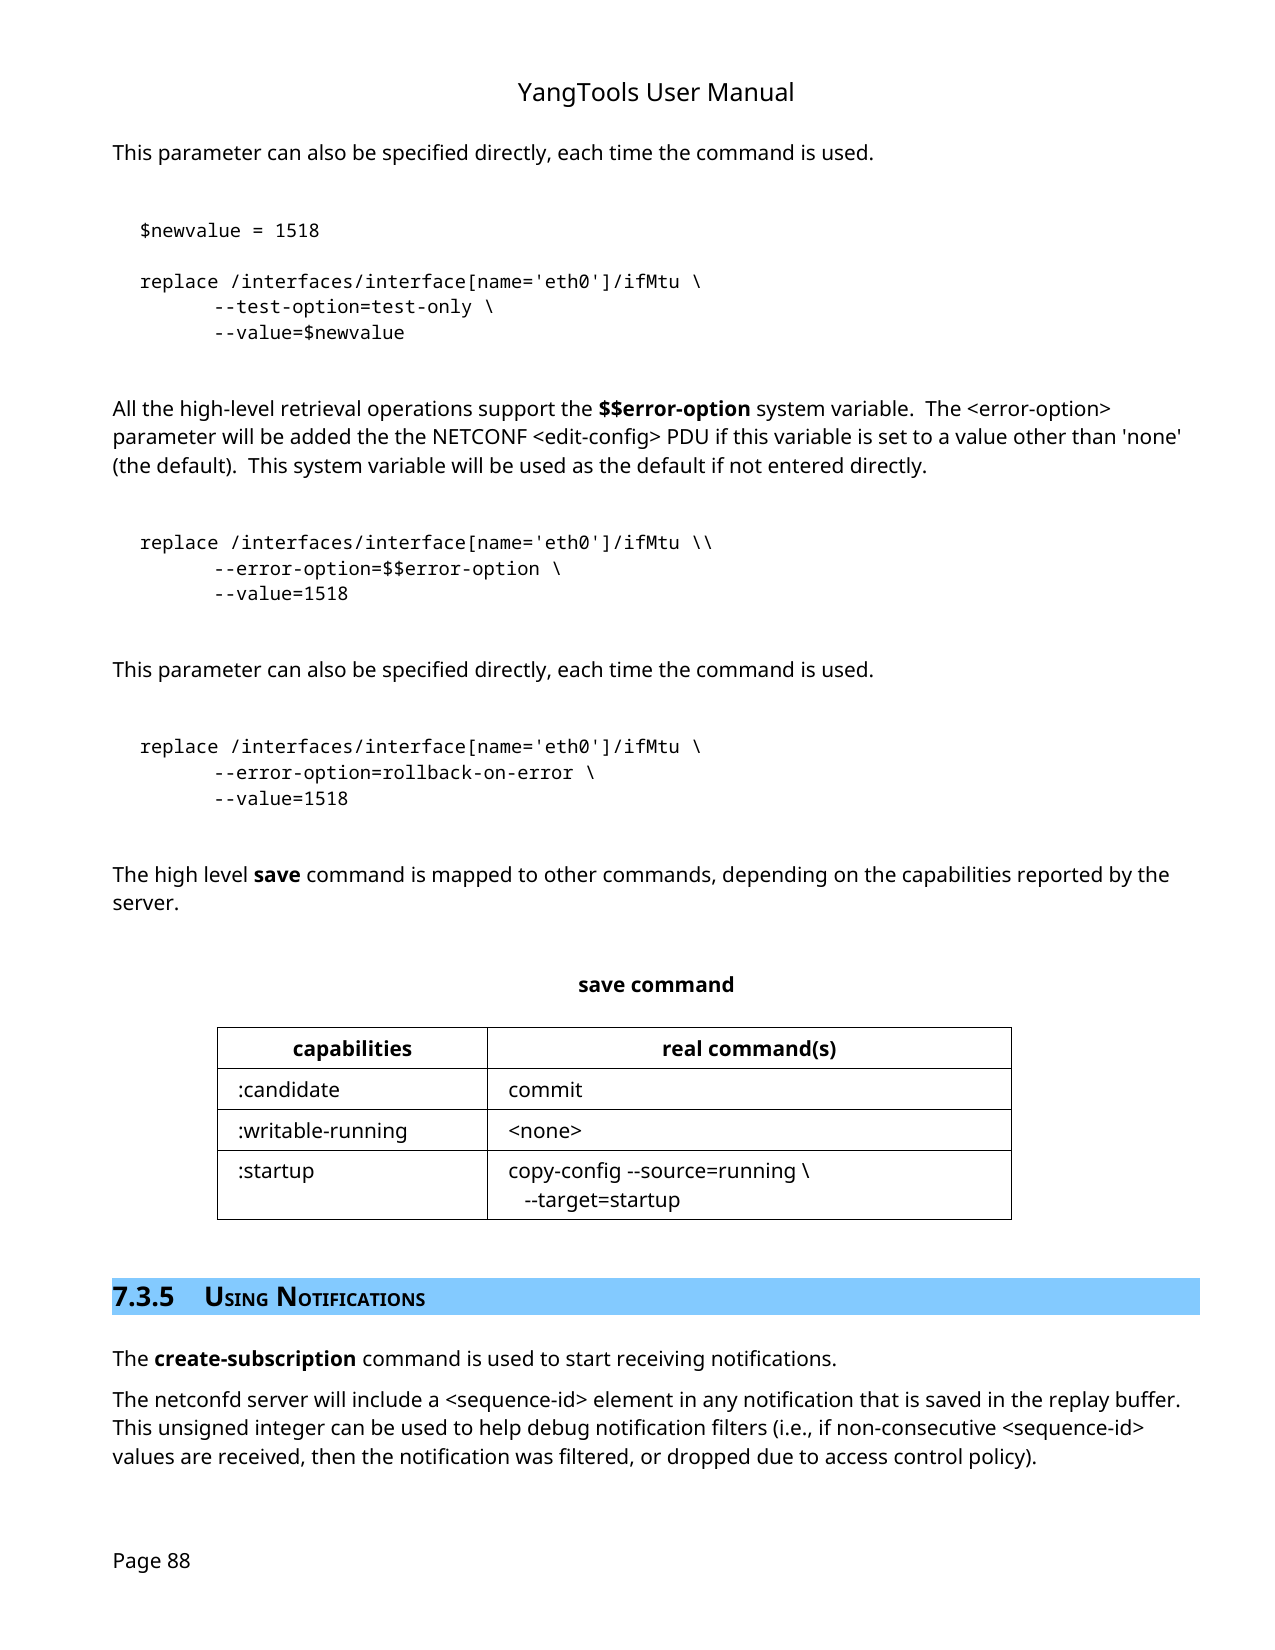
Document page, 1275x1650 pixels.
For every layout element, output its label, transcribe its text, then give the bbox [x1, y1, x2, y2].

table_header capabilities [218, 1028, 487, 1068]
table_cell commit [488, 1069, 1011, 1109]
subtitle save command [127, 970, 1185, 999]
table_cell copy-config --source=running \ --target=startup [488, 1151, 1011, 1219]
text This parameter can also be specified directly, each time the command is used. [112, 655, 1200, 684]
text replace /interfaces/interface[name='eth0']/ifMtu \\ --error-option=$$error-option \ --value=1518 [139, 529, 1200, 606]
subtitle Using Notifications [112, 1278, 1200, 1315]
text The create-subscription command is used to start receiving notifications. [112, 1344, 1200, 1372]
table_cell <none> [488, 1110, 1011, 1150]
text All the high-level retrieval operations support the $$error-option system variable. The <error-option> parameter will be added the the NETCONF <edit-config> PDU if this variable is set to a value other than 'none' (the default). This system variable will be used as the default if not entered directly. [112, 394, 1200, 479]
table_header real command(s) [488, 1028, 1011, 1068]
text $newvalue = 1518 replace /interfaces/interface[name='eth0']/ifMtu \ --test-option=test-only \ --value=$newvalue [139, 217, 1200, 344]
text The high level save command is mapped to other commands, depending on the capabilities reported by the server. [112, 860, 1200, 917]
table_cell :writable-running [218, 1110, 487, 1150]
table_cell :startup [218, 1151, 487, 1219]
text replace /interfaces/interface[name='eth0']/ifMtu \ --error-option=rollback-on-error \ --value=1518 [139, 734, 1200, 810]
text This parameter can also be specified directly, each time the command is used. [112, 138, 1200, 167]
table_cell :candidate [218, 1069, 487, 1109]
text The netconfd server will include a <sequence-id> element in any notification that is saved in the replay buffer. This unsigned integer can be used to help debug notification filters (i.e., if non-consecutive <sequence-id> values are received, then the notification was filtered, or dropped due to access control policy). [112, 1385, 1200, 1470]
